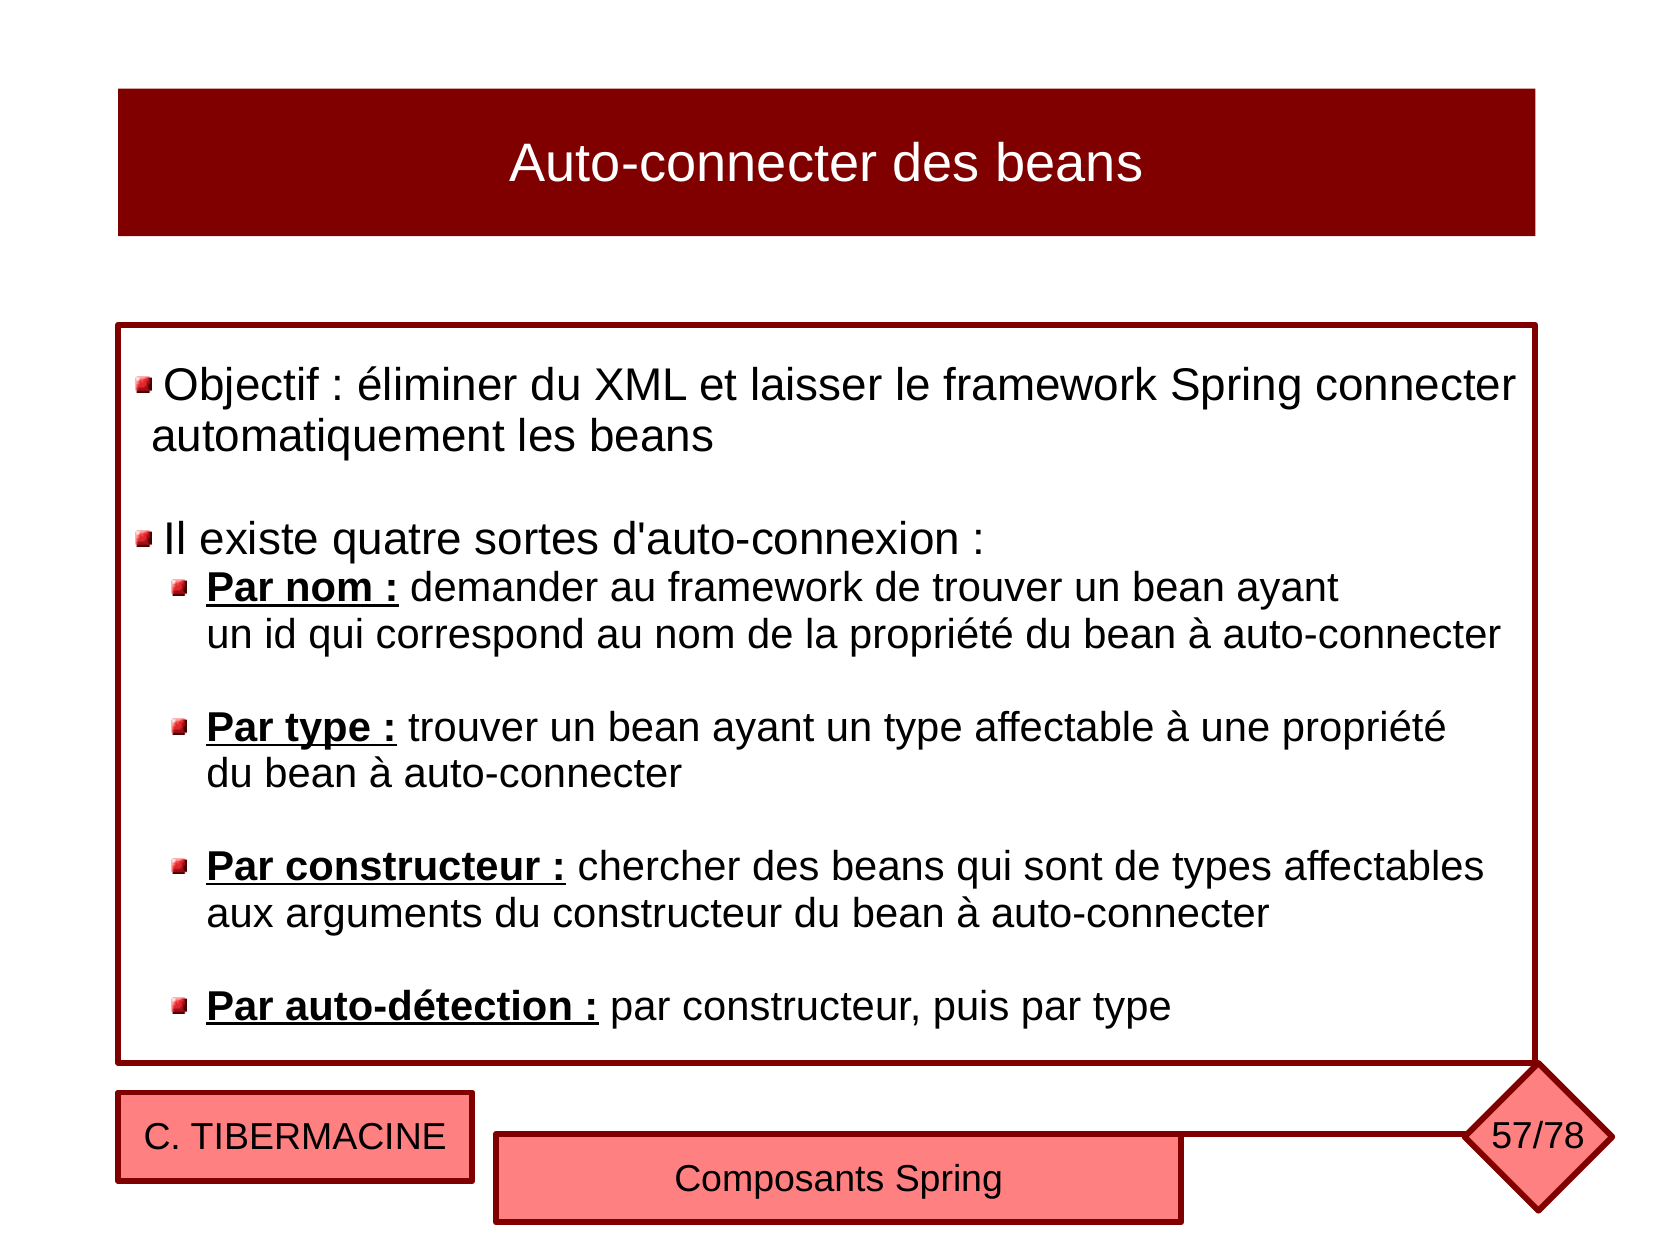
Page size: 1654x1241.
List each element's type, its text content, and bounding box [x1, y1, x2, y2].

text_box C. TIBERMACINE [118, 1092, 473, 1182]
picture [135, 376, 152, 393]
picture [171, 579, 187, 596]
picture [171, 858, 187, 874]
text_box Objectif : éliminer du XML et laisser le framework Spring connecter automatiquement les beans Il existe quatre sortes d'auto-connexion : Par nom : demander au framework de trouver un bean ayant un id qui correspond au nom de la propriété du bean à auto-connecter Par type : trouver un bean ayant un type affectable à une propriété du bean à auto-connecter Par constructeur : chercher des beans qui sont de types affectables aux arguments du constructeur du bean à auto-connecter Par auto-détection : par constructeur, puis par type [118, 324, 1536, 1063]
text_box Composants Spring [496, 1133, 1182, 1223]
text_box [1464, 1125, 1476, 1149]
picture [135, 530, 152, 547]
text_box Auto-connecter des beans [118, 88, 1536, 237]
text_box <number>/78 [1476, 1107, 1613, 1207]
text_box [1494, 1062, 1583, 1107]
picture [171, 997, 187, 1014]
picture [171, 718, 187, 735]
